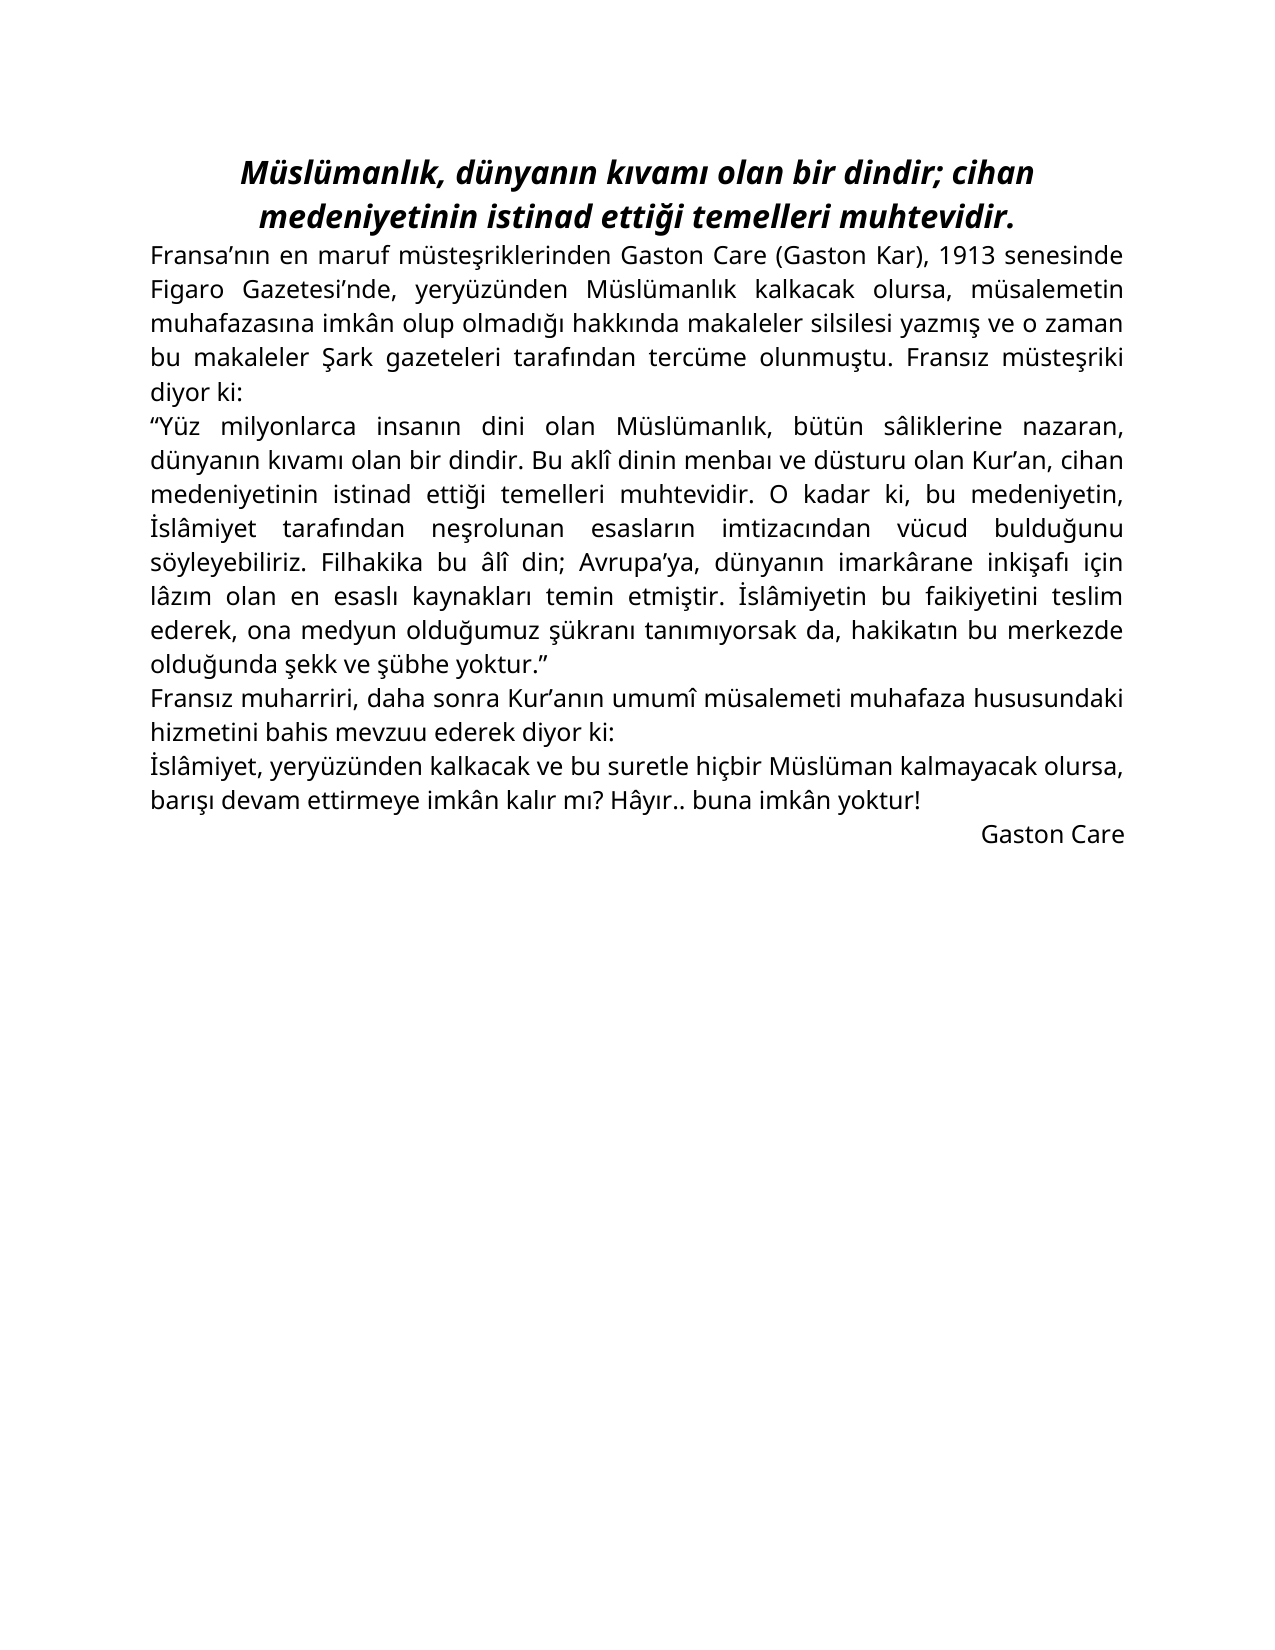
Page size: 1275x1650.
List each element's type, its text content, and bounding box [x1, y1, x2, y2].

subtitle Müslümanlık, dünyanın kıvamı olan bir dindir; cihan medeniyetinin istinad ettiği temelleri muhtevidir. [150, 150, 1125, 238]
text “Yüz milyonlarca insanın dini olan Müslümanlık, bütün sâliklerine nazaran, dünyanın kıvamı olan bir dindir. Bu aklî dinin menbaı ve düsturu olan Kur’an, cihan medeniyetinin istinad ettiği temelleri muhtevidir. O kadar ki, bu medeniyetin, İslâmiyet tarafından neşrolunan esasların imtizacından vücud bulduğunu söyleyebiliriz. Filhakika bu âlî din; Avrupa’ya, dünyanın imarkârane inkişafı için lâzım olan en esaslı kaynakları temin etmiştir. İslâmiyetin bu faikiyetini teslim ederek, ona medyun olduğumuz şükranı tanımıyorsak da, hakikatın bu merkezde olduğunda şekk ve şübhe yoktur.” [150, 408, 1125, 681]
text Fransa’nın en maruf müsteşriklerinden Gaston Care (Gaston Kar), 1913 senesinde Figaro Gazetesi’nde, yeryüzünden Müslümanlık kalkacak olursa, müsalemetin muhafazasına imkân olup olmadığı hakkında makaleler silsilesi yazmış ve o zaman bu makaleler Şark gazeteleri tarafından tercüme olunmuştu. Fransız müsteşriki diyor ki: [150, 238, 1125, 408]
text Fransız muharriri, daha sonra Kur’anın umumî müsalemeti muhafaza hususundaki hizmetini bahis mevzuu ederek diyor ki: [150, 681, 1125, 749]
text İslâmiyet, yeryüzünden kalkacak ve bu suretle hiçbir Müslüman kalmayacak olursa, barışı devam ettirmeye imkân kalır mı? Hâyır.. buna imkân yoktur! [150, 749, 1125, 817]
text Gaston Care [150, 817, 1125, 851]
